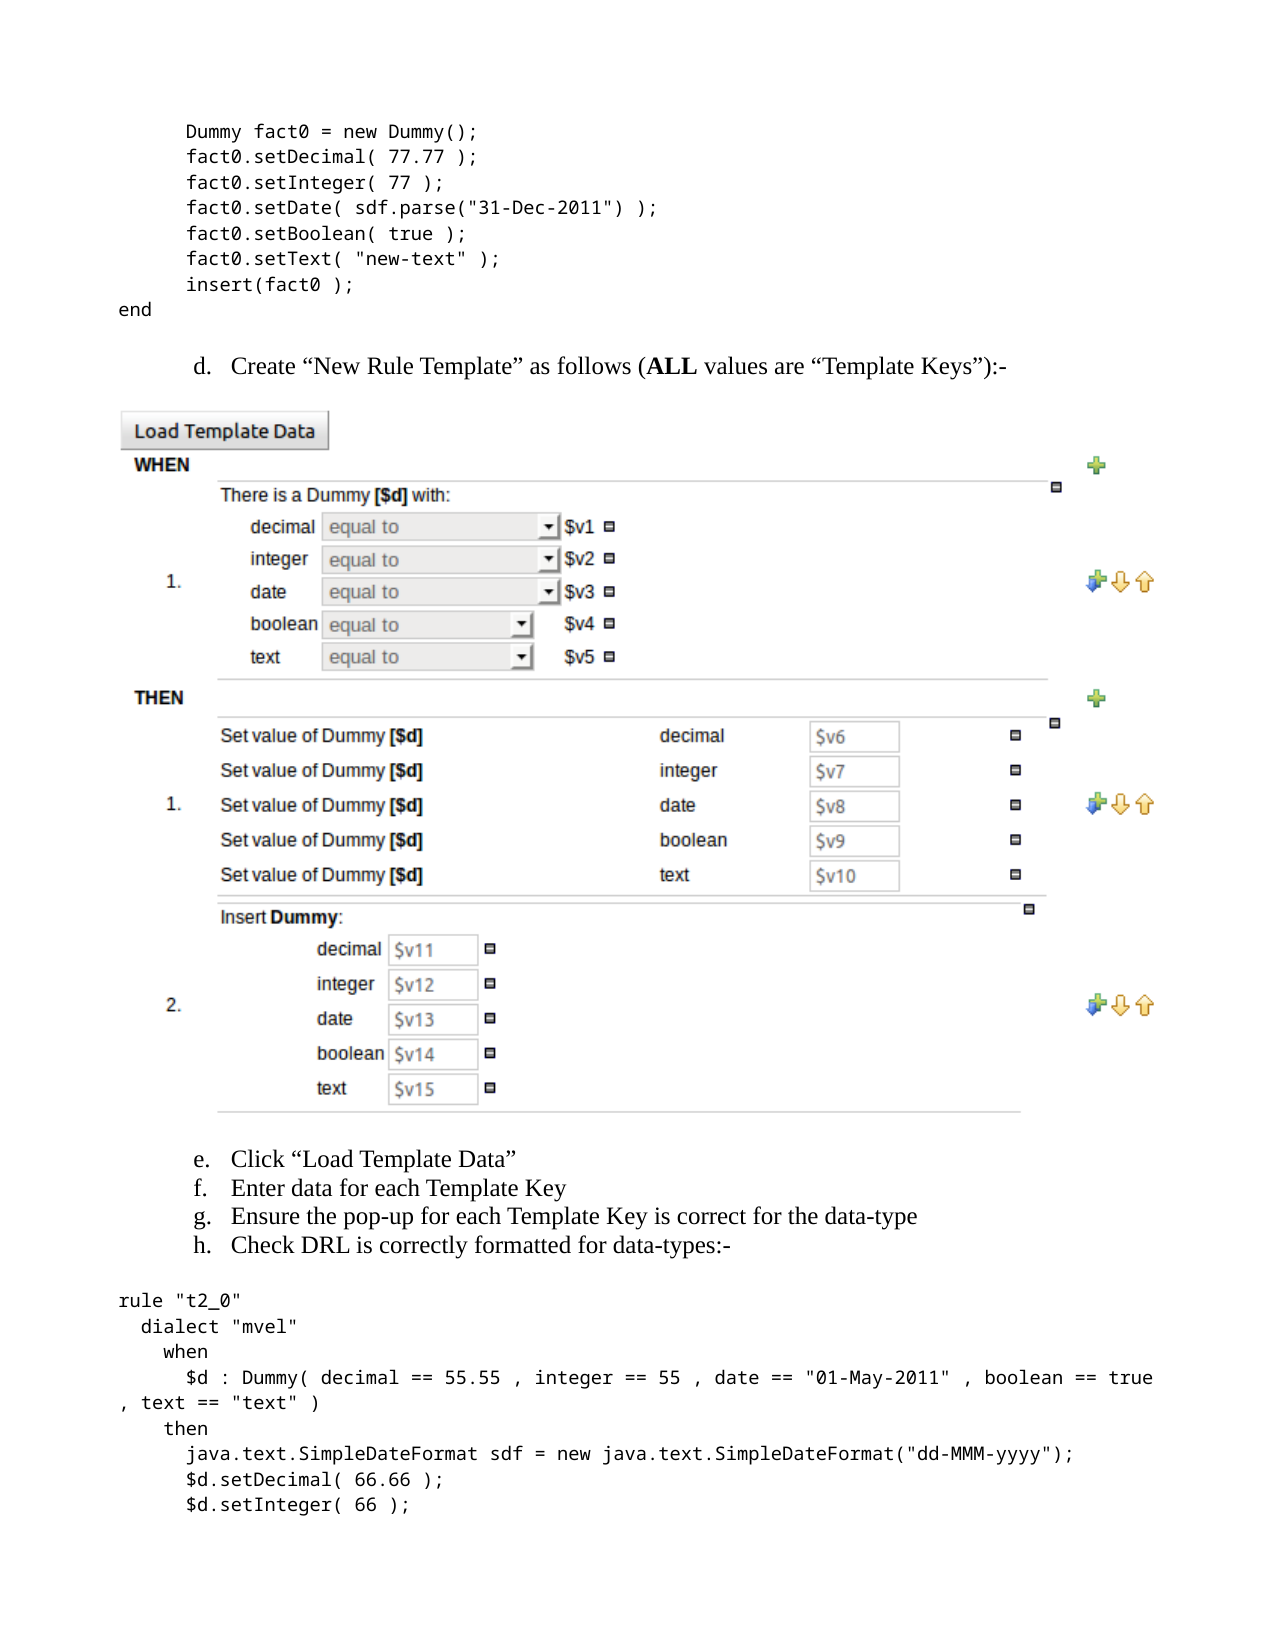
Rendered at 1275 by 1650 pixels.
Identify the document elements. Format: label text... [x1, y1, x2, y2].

list Check DRL is correctly formatted for data-types:- [193, 1230, 1157, 1259]
list Create “New Rule Template” as follows (ALL values are “Template Keys”):- [193, 351, 1157, 380]
list insert(fact0 ); [118, 271, 1157, 297]
text then [118, 1415, 1157, 1441]
list Enter data for each Template Key [193, 1173, 1157, 1201]
picture [118, 408, 1157, 1116]
list Click “Load Template Data” [193, 1144, 1157, 1173]
text rule "t2_0" [118, 1288, 1157, 1313]
text $d.setInteger( 66 ); [118, 1492, 1157, 1517]
list end [118, 297, 1157, 322]
text fact0.setBoolean( true ); [118, 220, 1157, 246]
text fact0.setText( "new-text" ); [118, 246, 1157, 271]
text java.text.SimpleDateFormat sdf = new java.text.SimpleDateFormat("dd-MMM-yyyy"); [118, 1441, 1157, 1466]
text fact0.setDecimal( 77.77 ); [118, 144, 1157, 169]
text Dummy fact0 = new Dummy(); [118, 118, 1157, 144]
text $d : Dummy( decimal == 55.55 , integer == 55 , date == "01-May-2011" , boolean == true , text == "text" ) [118, 1364, 1157, 1415]
text $d.setDecimal( 66.66 ); [118, 1466, 1157, 1492]
text fact0.setInteger( 77 ); [118, 169, 1157, 195]
text dialect "mvel" [118, 1313, 1157, 1339]
text when [118, 1339, 1157, 1364]
list Ensure the pop-up for each Template Key is correct for the data-type [193, 1201, 1157, 1230]
text fact0.setDate( sdf.parse("31-Dec-2011") ); [118, 195, 1157, 220]
